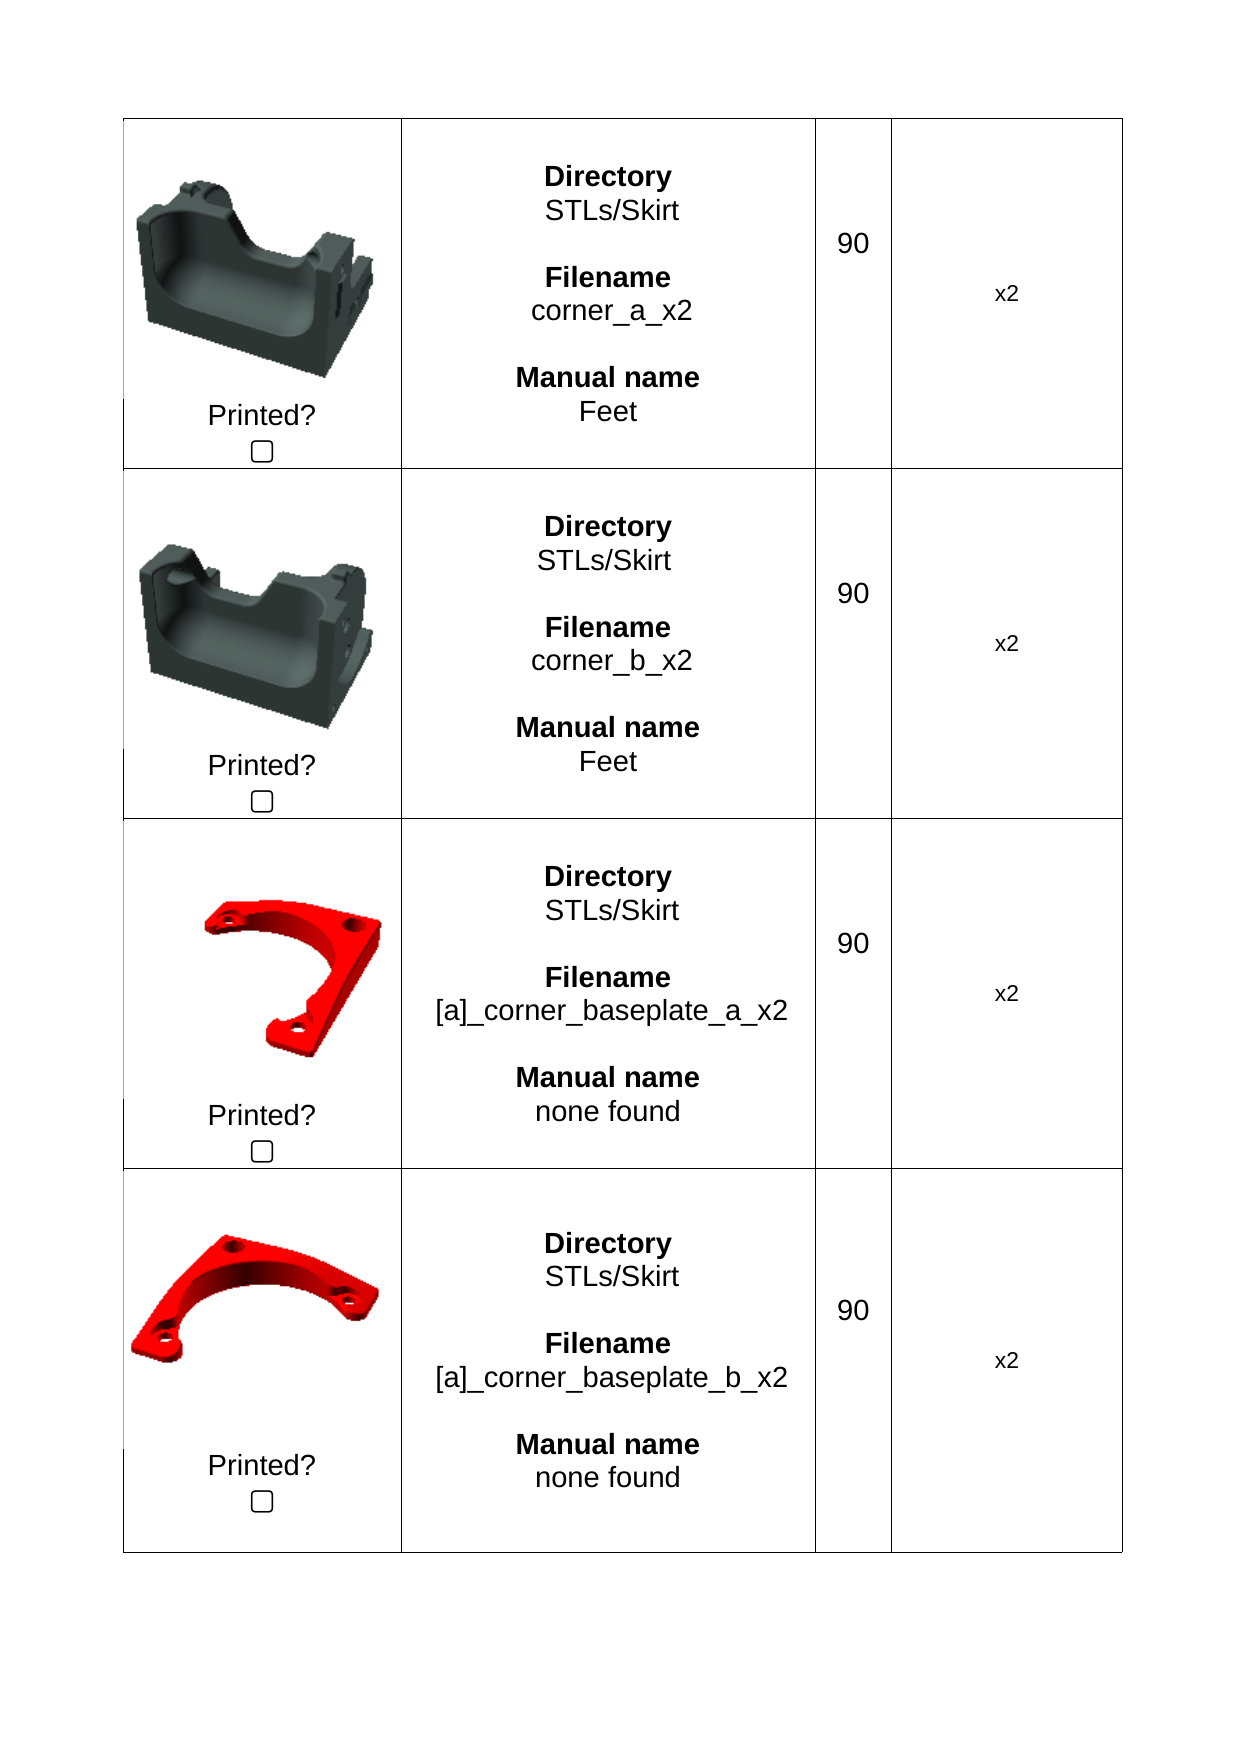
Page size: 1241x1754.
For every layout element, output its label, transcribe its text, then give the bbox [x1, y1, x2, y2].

table_cell 90 [816, 1169, 891, 1552]
table_cell x2 [892, 469, 1122, 818]
table_cell Printed? ▢ [124, 1449, 401, 1552]
table_cell x2 [892, 819, 1122, 1168]
picture [123, 1171, 401, 1449]
picture [123, 821, 401, 1099]
picture [123, 121, 401, 399]
table_cell 90 [816, 469, 891, 818]
table_cell Printed? ▢ [124, 399, 401, 468]
table_cell Printed? ▢ [124, 749, 401, 818]
table_cell x2 [892, 119, 1122, 468]
table_cell Directory STLs/Skirt Filename [a]_corner_baseplate_b_x2 Manual name none found [402, 1169, 815, 1552]
table_cell 90 [816, 819, 891, 1168]
picture [123, 471, 401, 749]
table_cell Directory STLs/Skirt Filename corner_a_x2 Manual name Feet [402, 119, 815, 468]
table_cell Directory STLs/Skirt Filename corner_b_x2 Manual name Feet [402, 469, 815, 818]
table_cell x2 [892, 1169, 1122, 1552]
table_cell Printed? ▢ [124, 1099, 401, 1168]
table_cell 90 [816, 119, 891, 468]
table_cell Directory STLs/Skirt Filename [a]_corner_baseplate_a_x2 Manual name none found [402, 819, 815, 1168]
